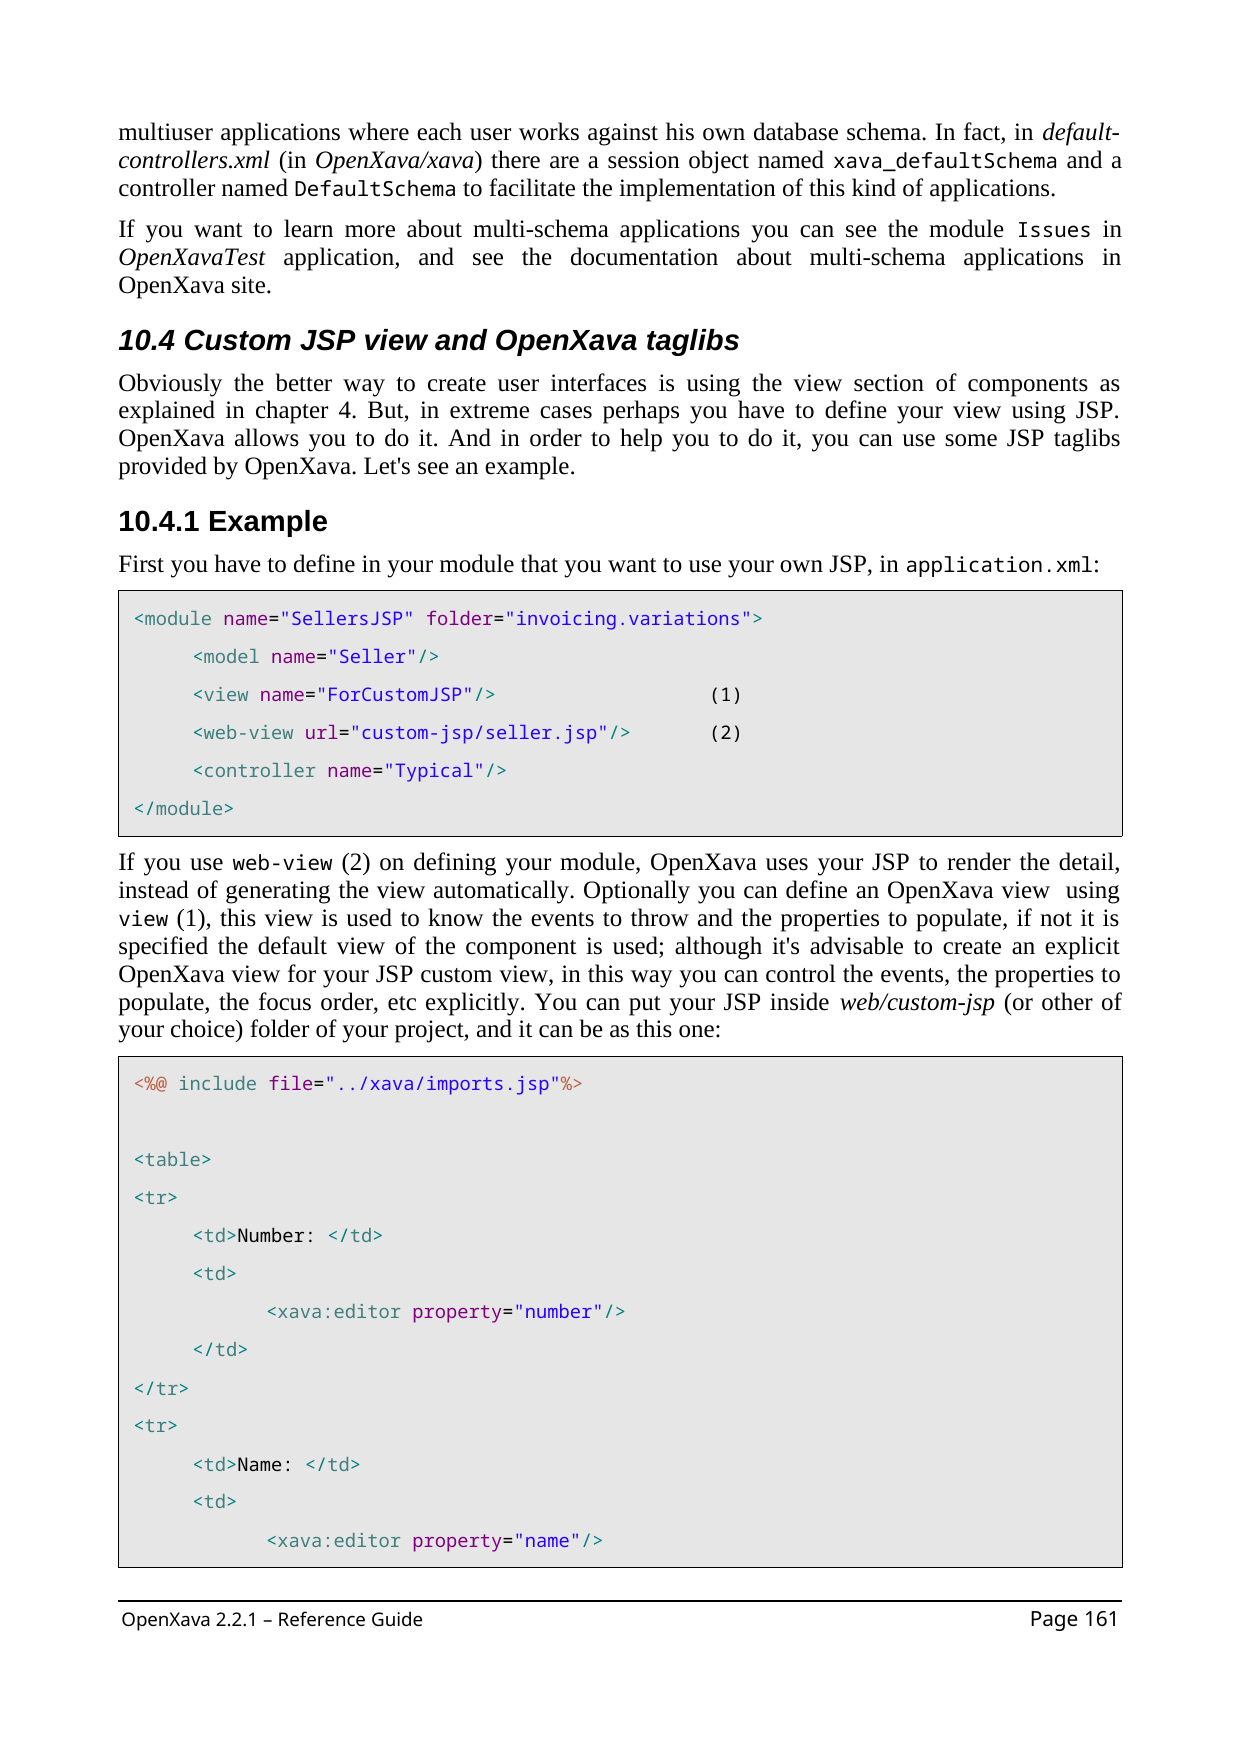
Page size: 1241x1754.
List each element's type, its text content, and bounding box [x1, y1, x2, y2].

text If you want to learn more about multi-schema applications you can see the module Issues in OpenXavaTest application, and see the documentation about multi-schema applications in OpenXava site. [118, 215, 1122, 298]
text <tr> [119, 1170, 1122, 1208]
text If you use web-view (2) on defining your module, OpenXava uses your JSP to render the detail, instead of generating the view automatically. Optionally you can define an OpenXava view using view (1), this view is used to know the events to throw and the properties to populate, if not it is specified the default view of the component is used; although it's advisable to create an explicit OpenXava view for your JSP custom view, in this way you can control the events, the properties to populate, the focus order, etc explicitly. You can put your JSP inside web/custom-jsp (or other of your choice) folder of your project, and it can be as this one: [118, 848, 1122, 1043]
text <xava:editor property="number"/> [119, 1284, 1122, 1322]
subtitle Example [118, 504, 1122, 537]
text <view name="ForCustomJSP"/> (1) [119, 666, 1122, 704]
text <td> [119, 1474, 1122, 1512]
text <table> [119, 1132, 1122, 1170]
text multiuser applications where each user works against his own database schema. In fact, in default-controllers.xml (in OpenXava/xava) there are a session object named xava_defaultSchema and a controller named DefaultSchema to facilitate the implementation of this kind of applications. [118, 118, 1122, 202]
text First you have to define in your module that you want to use your own JSP, in application.xml: [118, 550, 1122, 578]
text <td>Name: </td> [119, 1436, 1122, 1474]
text <module name="SellersJSP" folder="invoicing.variations"> [119, 591, 1122, 628]
text <td>Number: </td> [119, 1208, 1122, 1246]
text <web-view url="custom-jsp/seller.jsp"/> (2) [119, 704, 1122, 742]
subtitle Custom JSP view and OpenXava taglibs [118, 323, 1122, 356]
text Obviously the better way to create user interfaces is using the view section of components as explained in chapter 4. But, in extreme cases perhaps you have to define your view using JSP. OpenXava allows you to do it. And in order to help you to do it, you can use some JSP taglibs provided by OpenXava. Let's see an example. [118, 369, 1122, 479]
text </td> [119, 1322, 1122, 1360]
text <model name="Seller"/> [119, 628, 1122, 666]
text <tr> [119, 1398, 1122, 1436]
text </module> [119, 781, 1122, 836]
text <controller name="Typical"/> [119, 742, 1122, 781]
text <td> [119, 1246, 1122, 1284]
text <xava:editor property="name"/> [119, 1512, 1122, 1567]
text </tr> [119, 1360, 1122, 1398]
text <%@ include file="../xava/imports.jsp"%> [119, 1057, 1122, 1094]
